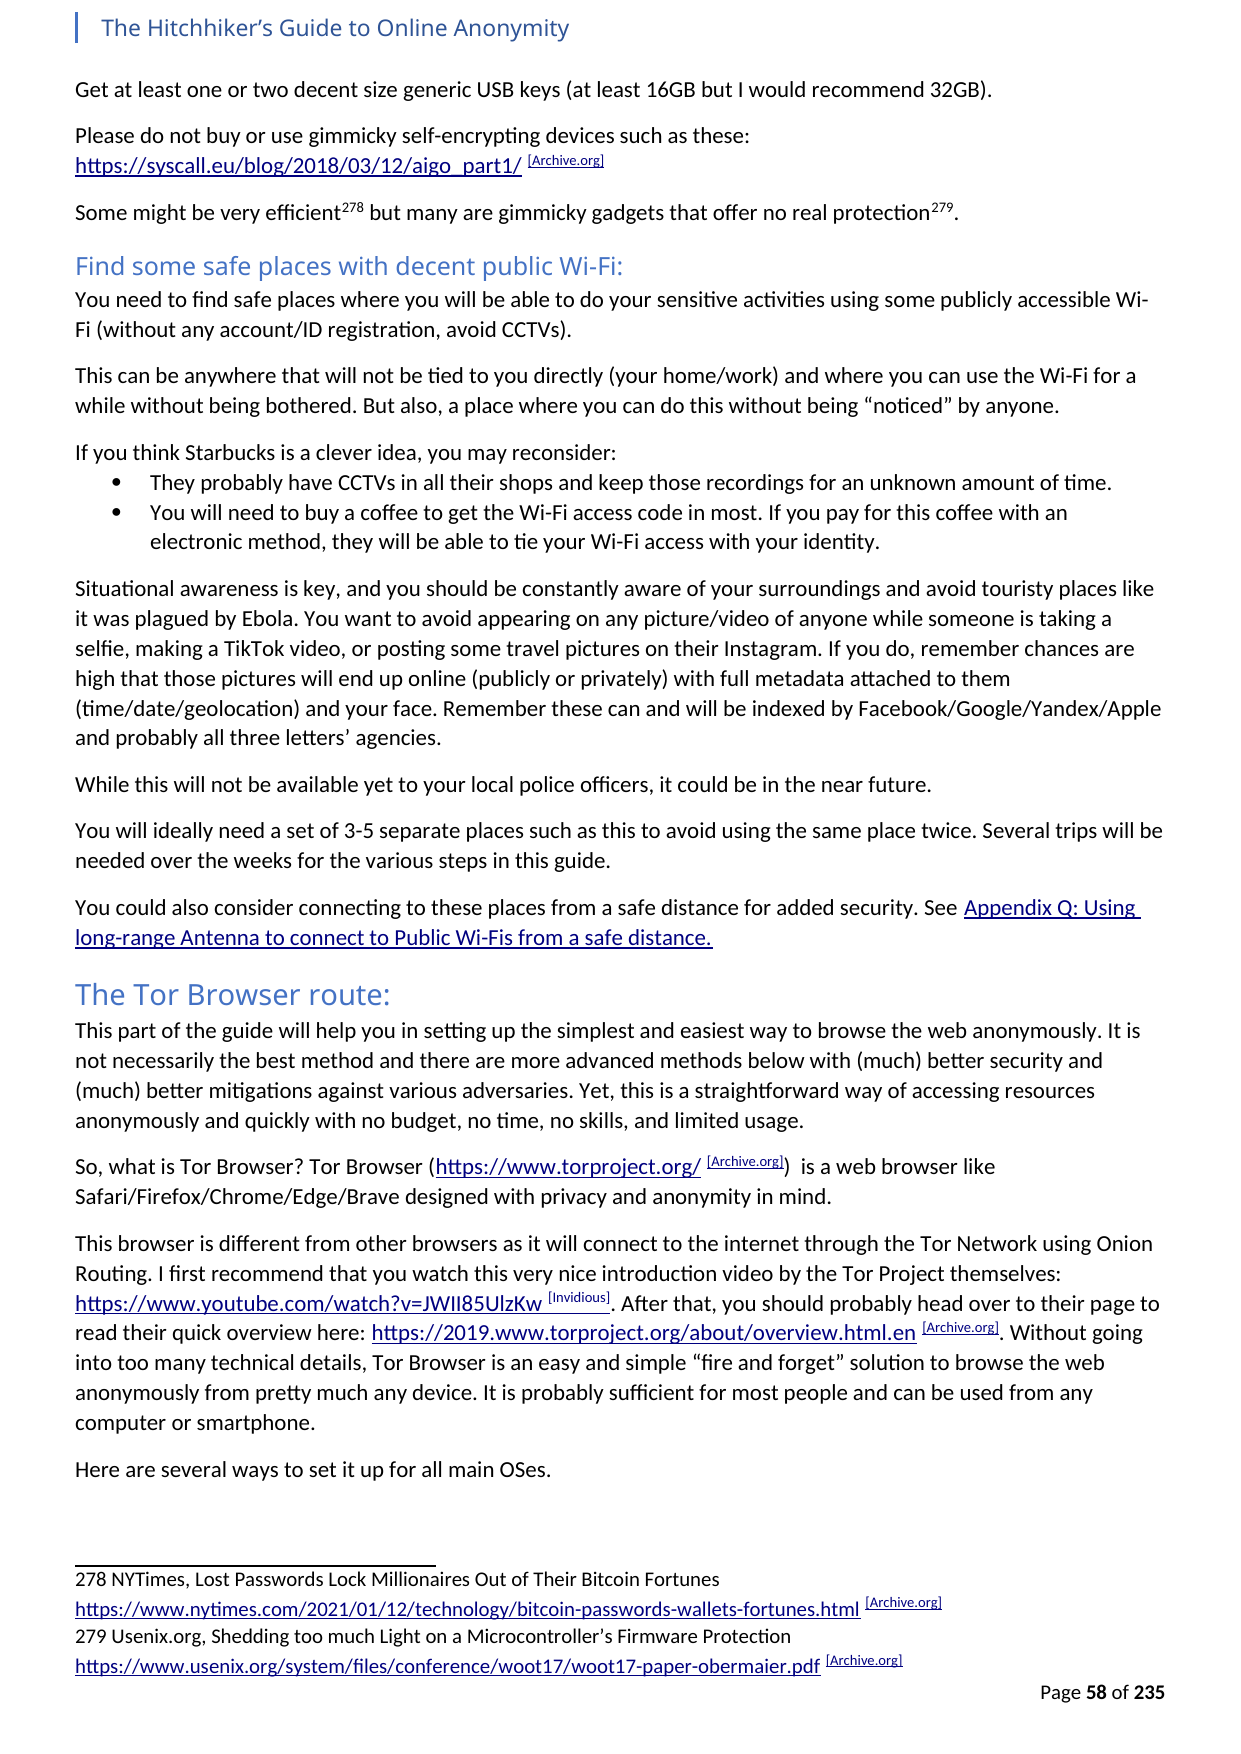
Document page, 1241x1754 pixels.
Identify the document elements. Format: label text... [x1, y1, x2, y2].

list You will need to buy a coffee to get the Wi-Fi access code in most. If you pay for this coffee with an electronic method, they will be able to tie your Wi-Fi access with your identity. [112, 498, 1165, 556]
text Here are several ways to set it up for all main OSes. [75, 1455, 1165, 1483]
text NYTimes, Lost Passwords Lock Millionaires Out of Their Bitcoin Fortunes https://www.nytimes.com/2021/01/12/technology/bitcoin-passwords-wallets-fortunes.html [Archive.org] [75, 1566, 1165, 1622]
text If you think Starbucks is a clever idea, you may reconsider: [75, 438, 1165, 466]
text Get at least one or two decent size generic USB keys (at least 16GB but I would recommend 32GB). [75, 75, 1165, 103]
text This browser is different from other browsers as it will connect to the internet through the Tor Network using Onion Routing. I first recommend that you watch this very nice introduction video by the Tor Project themselves: https://www.youtube.com/watch?v=JWII85UlzKw [Invidious]. After that, you should probably head over to their page to read their quick overview here: https://2019.www.torproject.org/about/overview.html.en [Archive.org]. Without going into too many technical details, Tor Browser is an easy and simple “fire and forget” solution to browse the web anonymously from pretty much any device. It is probably sufficient for most people and can be used from any computer or smartphone. [75, 1229, 1165, 1436]
text Please do not buy or use gimmicky self-encrypting devices such as these: https://syscall.eu/blog/2018/03/12/aigo_part1/ [Archive.org] [75, 121, 1165, 179]
text You will ideally need a set of 3-5 separate places such as this to avoid using the same place twice. Several trips will be needed over the weeks for the various steps in this guide. [75, 817, 1165, 874]
text Usenix.org, Shedding too much Light on a Microcontroller’s Firmware Protection https://www.usenix.org/system/files/conference/woot17/woot17-paper-obermaier.pdf [Archive.org] [75, 1624, 1165, 1679]
text Some might be very efficient but many are gimmicky gadgets that offer no real protection. [75, 198, 1165, 226]
subtitle The Tor Browser route: [75, 974, 1165, 1013]
text While this will not be available yet to your local police officers, it could be in the near future. [75, 770, 1165, 798]
subtitle Find some safe places with decent public Wi-Fi: [75, 248, 1165, 283]
text This part of the guide will help you in setting up the simplest and easiest way to browse the web anonymously. It is not necessarily the best method and there are more advanced methods below with (much) better security and (much) better mitigations against various adversaries. Yet, this is a straightforward way of accessing resources anonymously and quickly with no budget, no time, no skills, and limited usage. [75, 1016, 1165, 1134]
text You could also consider connecting to these places from a safe distance for added security. See Appendix Q: Using long-range Antenna to connect to Public Wi-Fis from a safe distance. [75, 893, 1165, 951]
text So, what is Tor Browser? Tor Browser (https://www.torproject.org/ [Archive.org]) is a web browser like Safari/Firefox/Chrome/Edge/Brave designed with privacy and anonymity in mind. [75, 1152, 1165, 1210]
text You need to find safe places where you will be able to do your sensitive activities using some publicly accessible Wi-Fi (without any account/ID registration, avoid CCTVs). [75, 285, 1165, 343]
text This can be anywhere that will not be tied to you directly (your home/work) and where you can use the Wi-Fi for a while without being bothered. But also, a place where you can do this without being “noticed” by anyone. [75, 361, 1165, 419]
list They probably have CCTVs in all their shops and keep those recordings for an unknown amount of time. [112, 468, 1165, 496]
text Situational awareness is key, and you should be constantly aware of your surroundings and avoid touristy places like it was plagued by Ebola. You want to avoid appearing on any picture/video of anyone while someone is taking a selfie, making a TikTok video, or posting some travel pictures on their Instagram. If you do, remember chances are high that those pictures will end up online (publicly or privately) with full metadata attached to them (time/date/geolocation) and your face. Remember these can and will be indexed by Facebook/Google/Yandex/Apple and probably all three letters’ agencies. [75, 574, 1165, 752]
